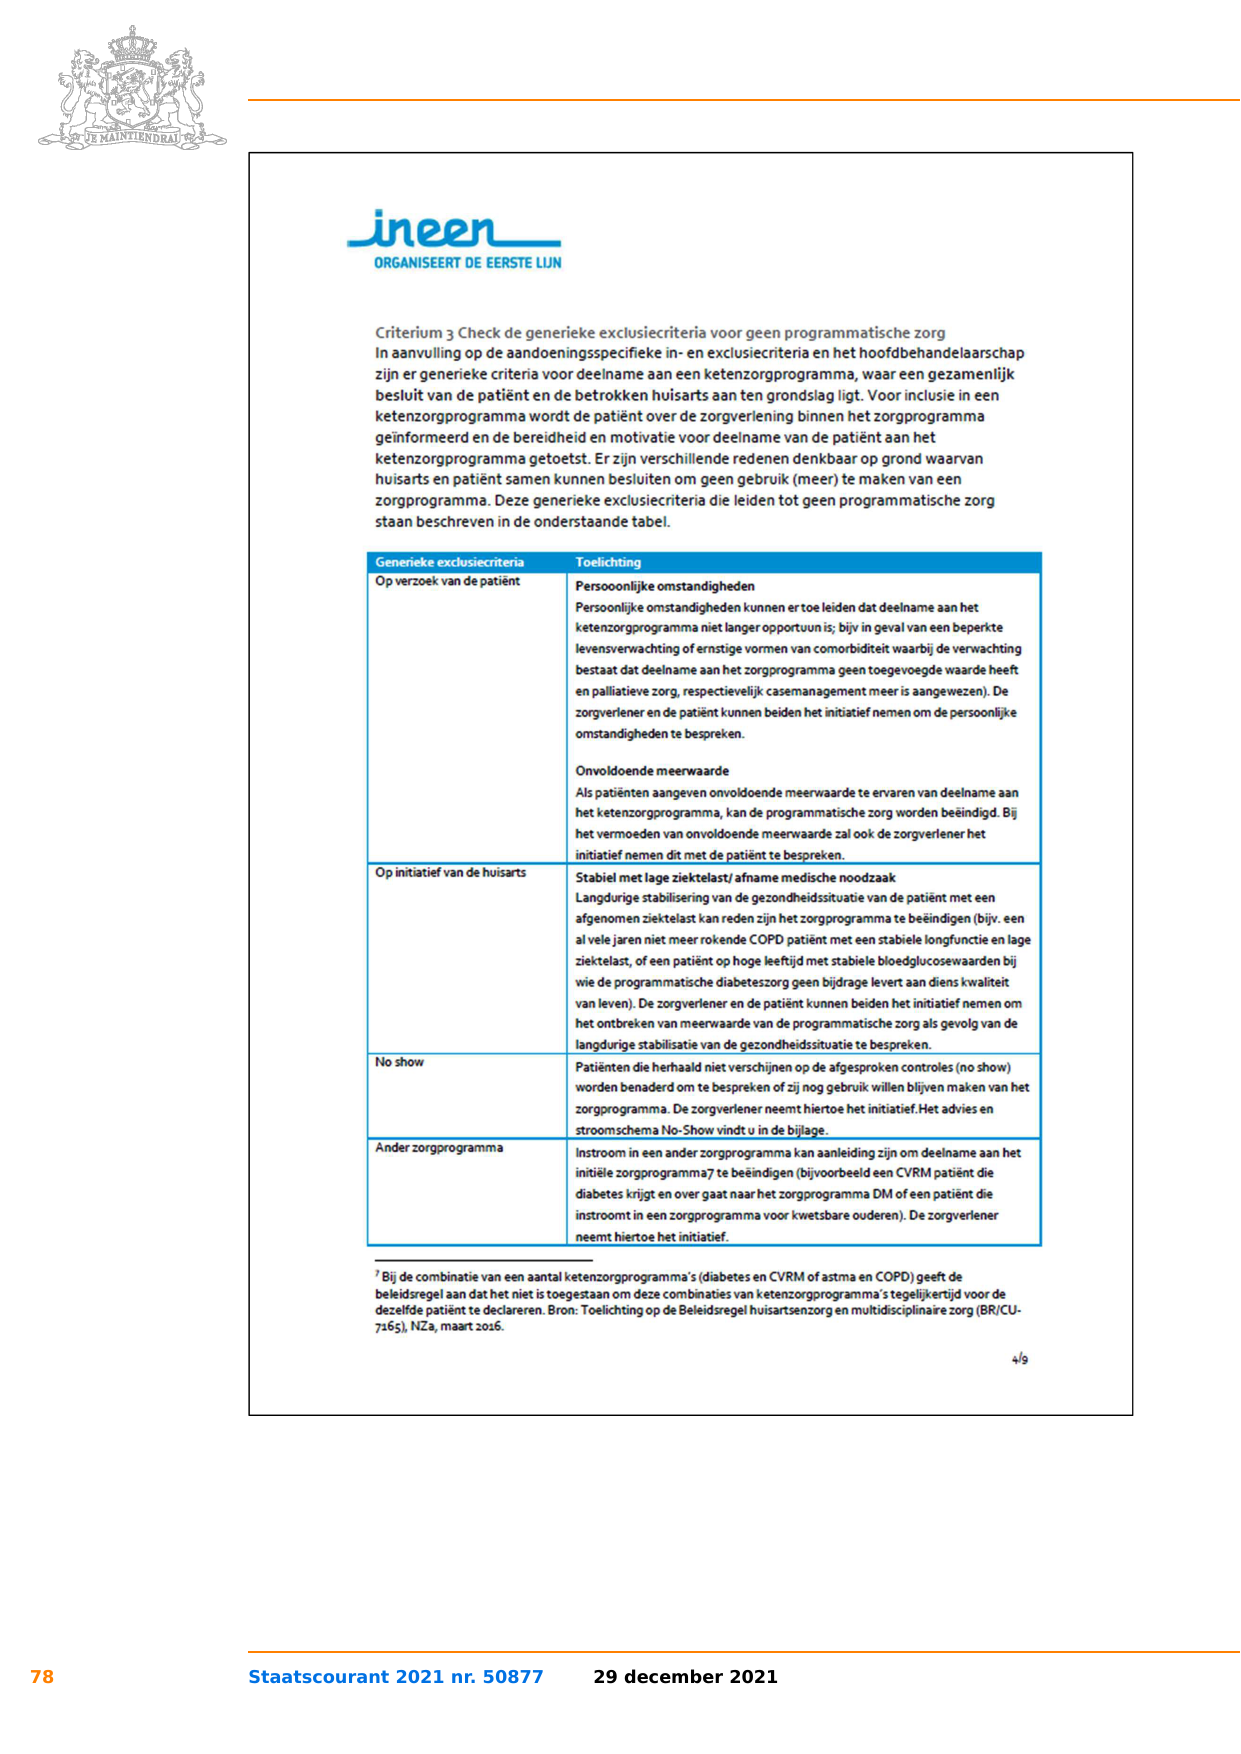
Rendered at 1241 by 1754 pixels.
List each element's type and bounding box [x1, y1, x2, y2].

picture [38, 25, 227, 150]
picture [248, 151, 1134, 1416]
